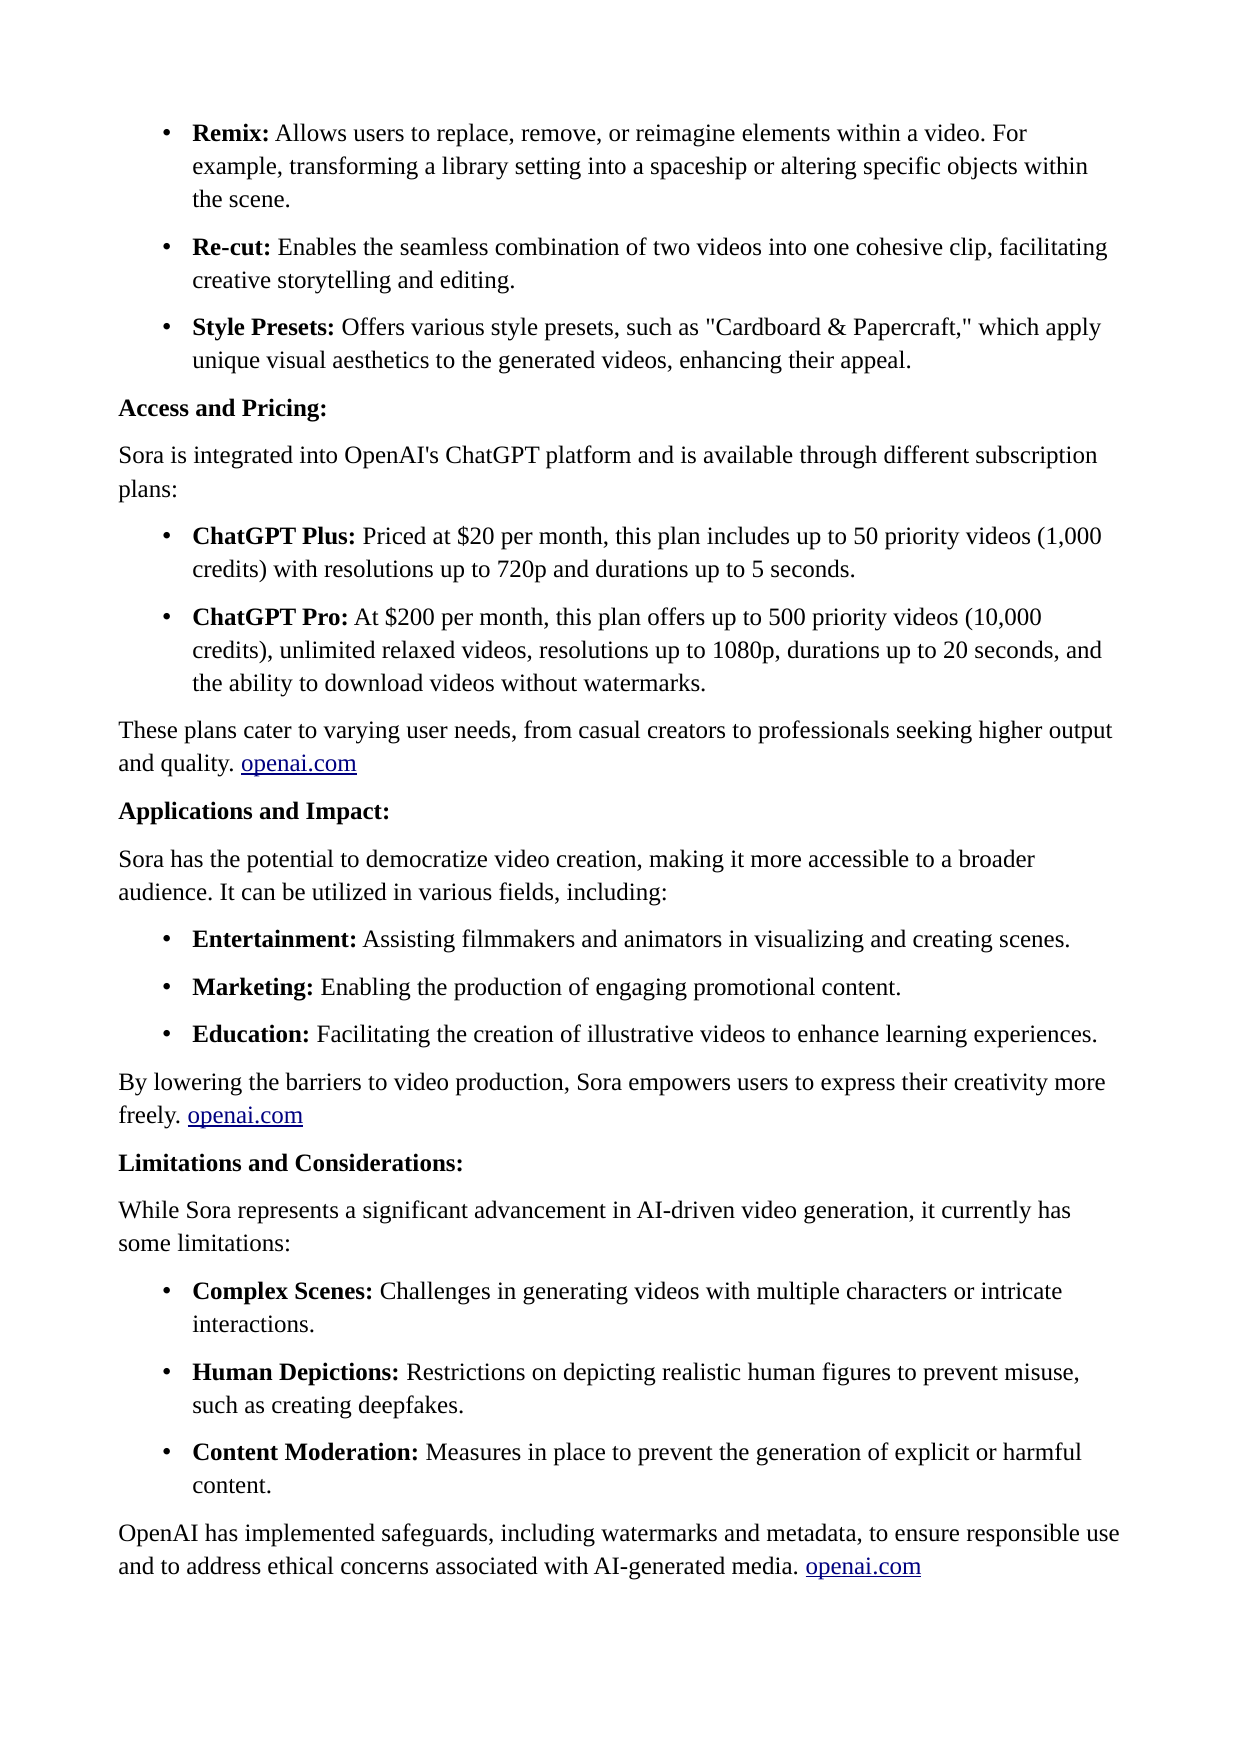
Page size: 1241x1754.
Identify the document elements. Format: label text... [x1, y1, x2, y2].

text These plans cater to varying user needs, from casual creators to professionals seeking higher output and quality. openai.com [118, 716, 1122, 777]
list Education: Facilitating the creation of illustrative videos to enhance learning experiences. [162, 1019, 1122, 1048]
list Remix: Allows users to replace, remove, or reimagine elements within a video. For example, transforming a library setting into a spaceship or altering specific objects within the scene. [162, 118, 1122, 213]
text By lowering the barriers to video production, Sora empowers users to express their creativity more freely. openai.com [118, 1067, 1122, 1129]
text Sora is integrated into OpenAI's ChatGPT platform and is available through different subscription plans: [118, 441, 1122, 502]
text Applications and Impact: [118, 796, 1122, 825]
list Style Presets: Offers various style presets, such as "Cardboard & Papercraft," which apply unique visual aesthetics to the generated videos, enhancing their appeal. [162, 312, 1122, 374]
text OpenAI has implemented safeguards, including watermarks and metadata, to ensure responsible use and to address ethical concerns associated with AI-generated media. openai.com [118, 1518, 1122, 1580]
list Human Depictions: Restrictions on depicting realistic human figures to prevent misuse, such as creating deepfakes. [162, 1357, 1122, 1418]
list Entertainment: Assisting filmmakers and animators in visualizing and creating scenes. [162, 924, 1122, 953]
text While Sora represents a significant advancement in AI-driven video generation, it currently has some limitations: [118, 1195, 1122, 1257]
text Sora has the potential to democratize video creation, making it more accessible to a broader audience. It can be utilized in various fields, including: [118, 844, 1122, 906]
list Re-cut: Enables the seamless combination of two videos into one cohesive clip, facilitating creative storytelling and editing. [162, 232, 1122, 293]
list Content Moderation: Measures in place to prevent the generation of explicit or harmful content. [162, 1437, 1122, 1499]
list Marketing: Enabling the production of engaging promotional content. [162, 972, 1122, 1001]
list ChatGPT Pro: At $200 per month, this plan offers up to 500 priority videos (10,000 credits), unlimited relaxed videos, resolutions up to 1080p, durations up to 20 seconds, and the ability to download videos without watermarks. [162, 602, 1122, 697]
list Complex Scenes: Challenges in generating videos with multiple characters or intricate interactions. [162, 1276, 1122, 1338]
list ChatGPT Plus: Priced at $20 per month, this plan includes up to 50 priority videos (1,000 credits) with resolutions up to 720p and durations up to 5 seconds. [162, 521, 1122, 583]
text Access and Pricing: [118, 393, 1122, 422]
text Limitations and Considerations: [118, 1148, 1122, 1177]
